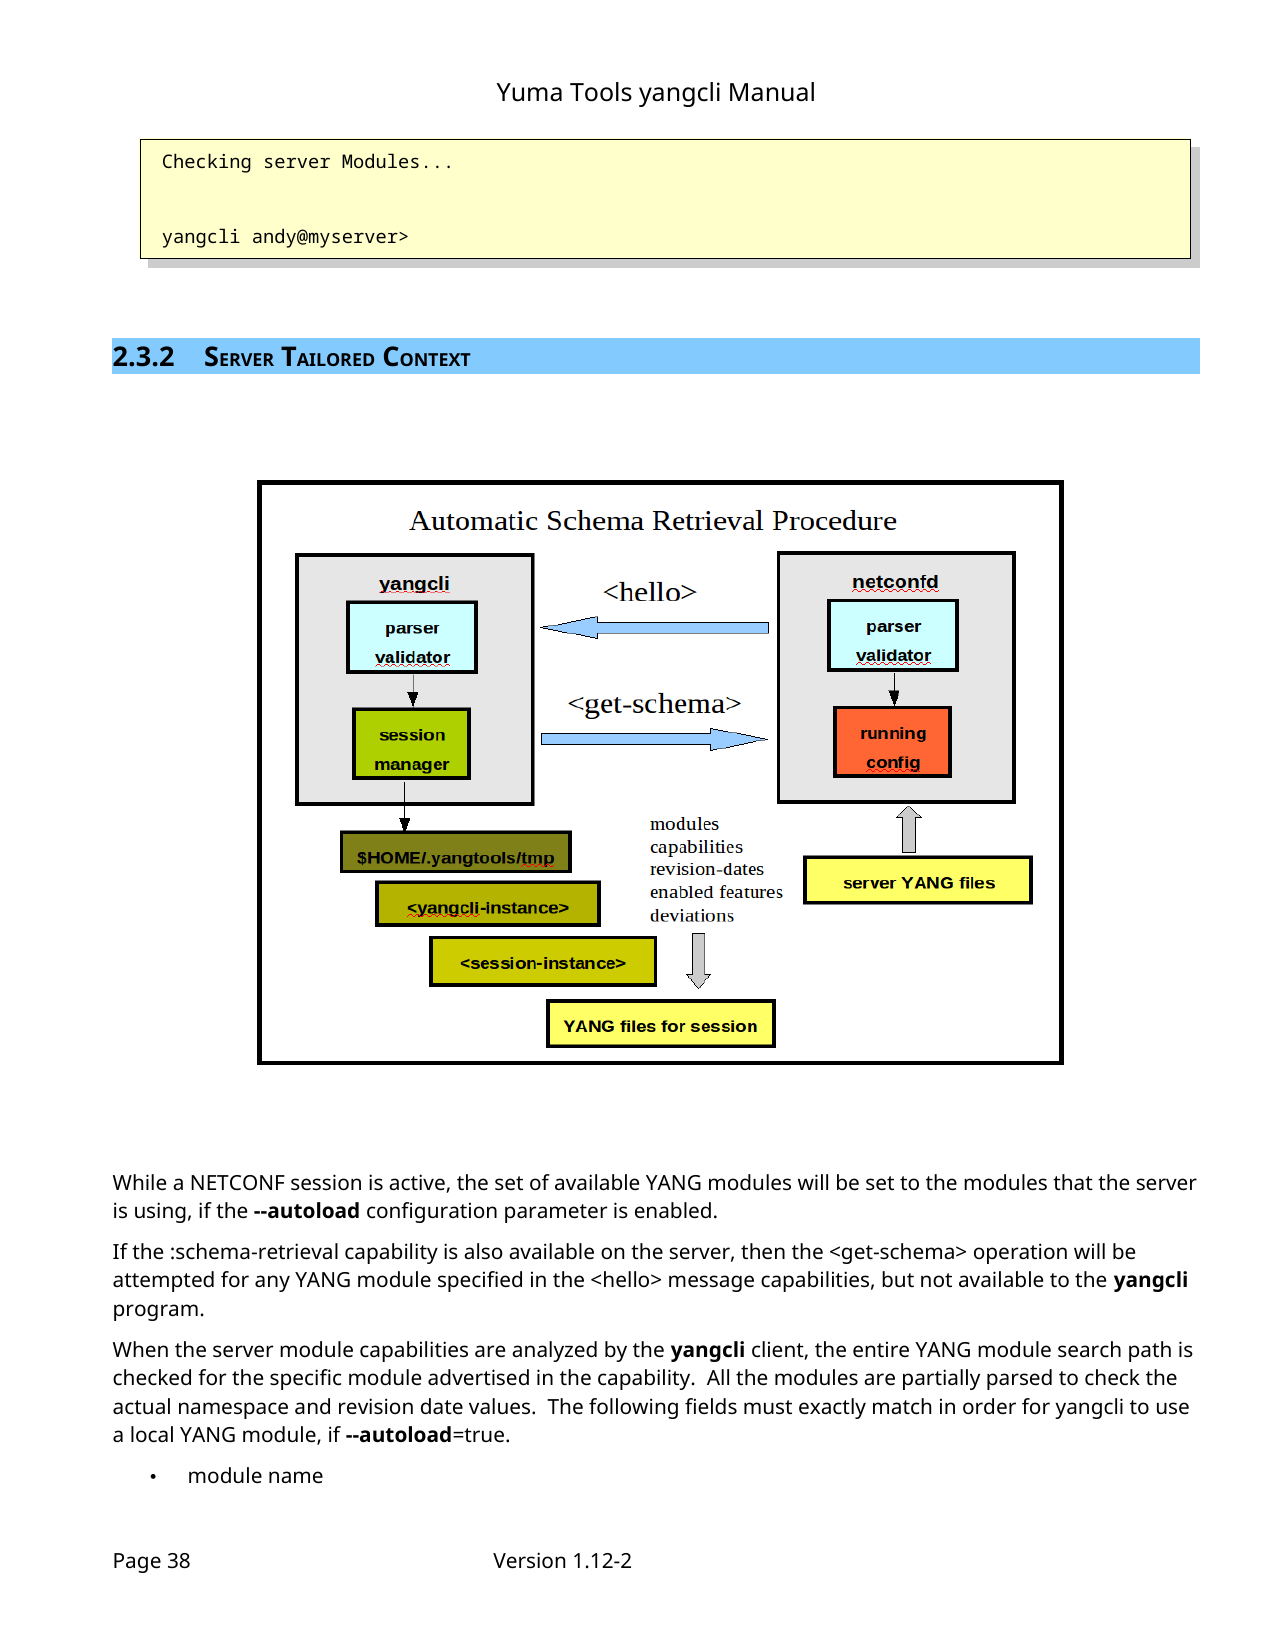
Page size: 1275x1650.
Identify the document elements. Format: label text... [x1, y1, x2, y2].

text yangcli andy@myserver> [141, 213, 1190, 258]
text Checking server Modules... [141, 140, 1190, 174]
text When the server module capabilities are analyzed by the yangcli client, the entire YANG module search path is checked for the specific module advertised in the capability. All the modules are partially parsed to check the actual namespace and revision date values. The following fields must exactly match in order for yangcli to use a local YANG module, if --autoload=true. [112, 1335, 1200, 1449]
subtitle Server Tailored Context [112, 338, 1200, 374]
list module name [150, 1461, 1200, 1489]
text If the :schema-retrieval capability is also available on the server, then the <get-schema> operation will be attempted for any YANG module specified in the <hello> message capabilities, but not available to the yangcli program. [112, 1237, 1200, 1322]
picture [195, 444, 1117, 1086]
text While a NETCONF session is active, the set of available YANG modules will be set to the modules that the server is using, if the --autoload configuration parameter is enabled. [112, 1168, 1200, 1224]
